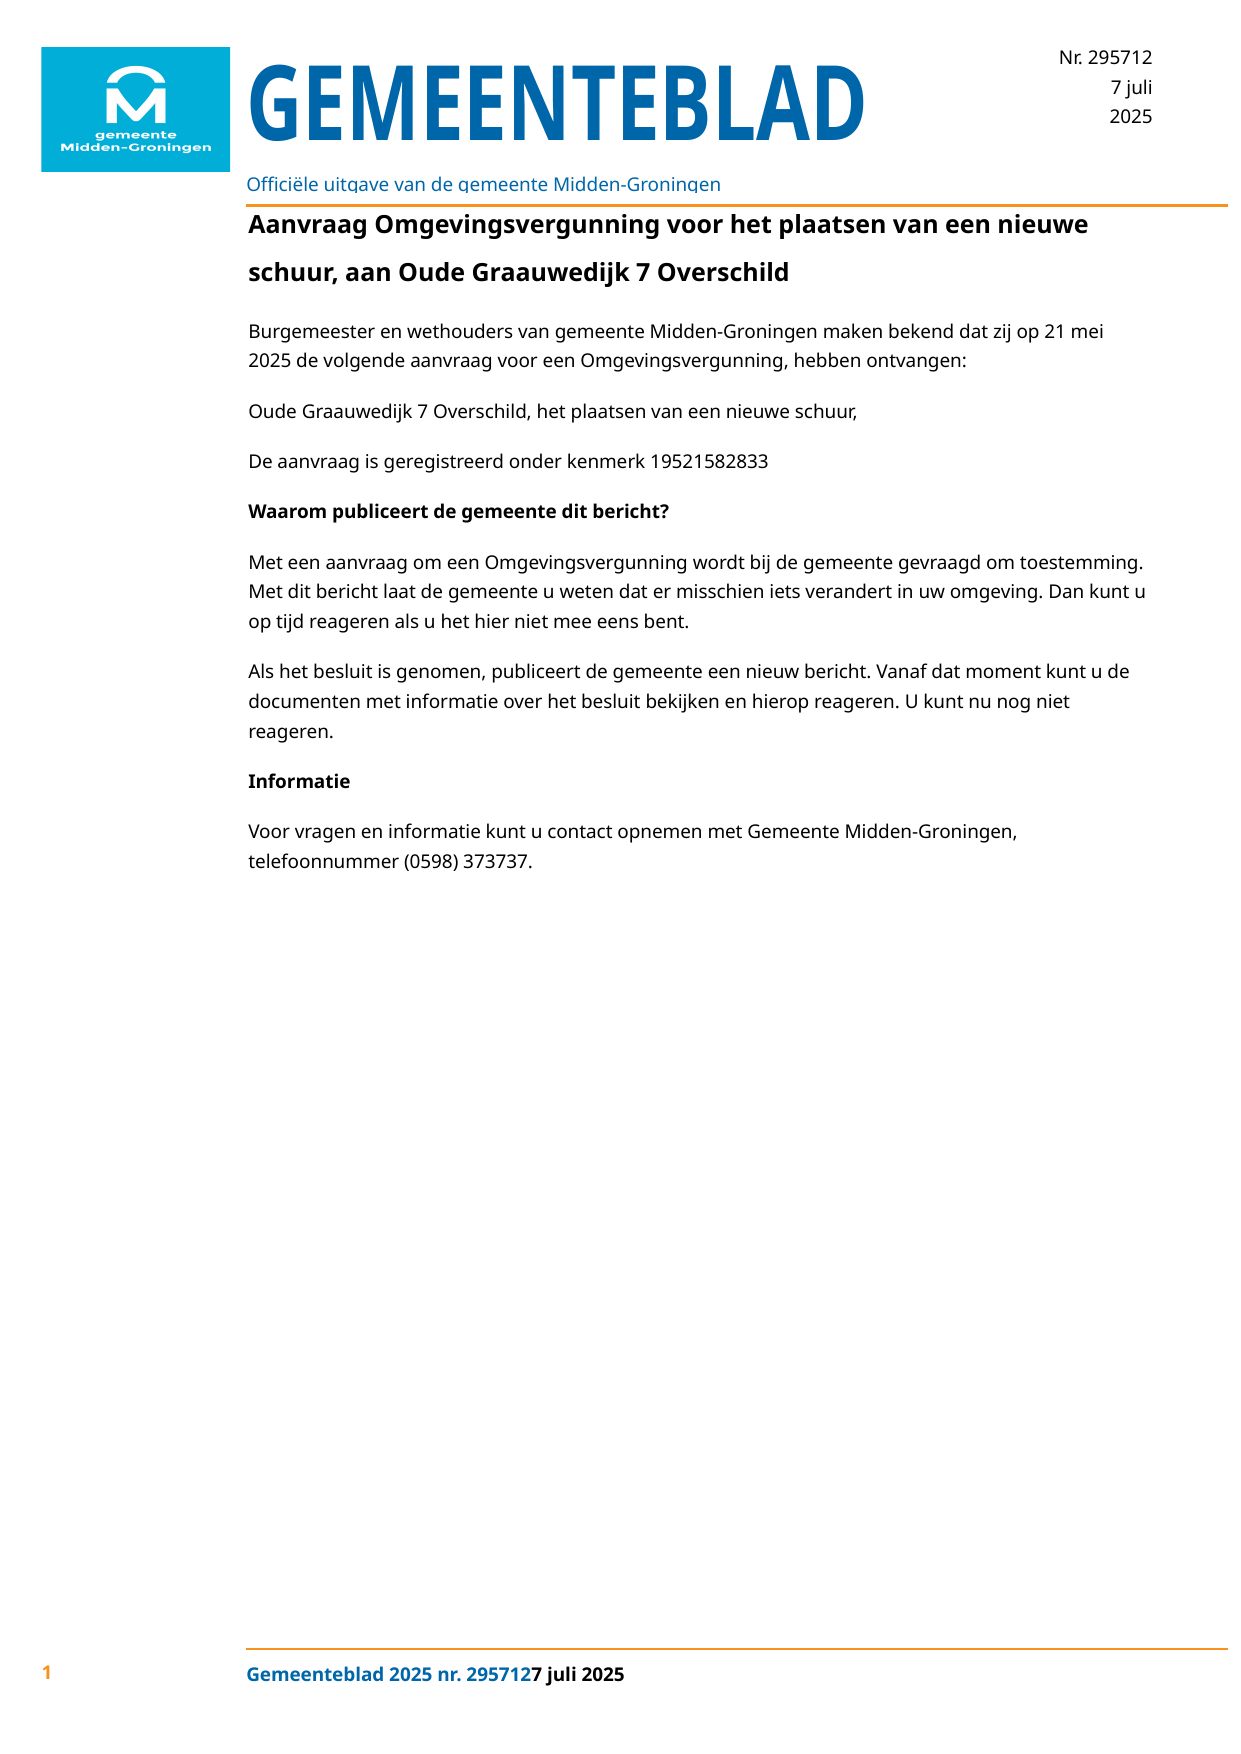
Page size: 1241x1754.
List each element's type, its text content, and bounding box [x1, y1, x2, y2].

text Informatie [248, 768, 1152, 794]
text De aanvraag is geregistreerd onder kenmerk 19521582833 [248, 448, 1152, 474]
text Oude Graauwedijk 7 Overschild, het plaatsen van een nieuwe schuur, [248, 398, 1152, 424]
picture [184, 146, 190, 153]
text Voor vragen en informatie kunt u contact opnemen met Gemeente Midden-Groningen, telefoonnummer (0598) 373737. [248, 819, 1152, 874]
picture [107, 89, 165, 122]
picture [108, 66, 164, 82]
text Met een aanvraag om een Omgevingsvergunning wordt bij de gemeente gevraagd om toestemming. Met dit bericht laat de gemeente u weten dat er misschien iets verandert in uw omgeving. Dan kunt u op tijd reageren als u het hier niet mee eens bent. [248, 549, 1152, 634]
text Als het besluit is genomen, publiceert de gemeente een nieuw bericht. Vanaf dat moment kunt u de documenten met informatie over het besluit bekijken en hierop reageren. U kunt nu nog niet reageren. [248, 659, 1152, 744]
text Burgemeester en wethouders van gemeente Midden-Groningen maken bekend dat zij op 21 mei 2025 de volgende aanvraag voor een Omgevingsvergunning, hebben ontvangen: [248, 318, 1152, 373]
text Aanvraag Omgevingsvergunning voor het plaatsen van een nieuwe schuur, aan Oude Graauwedijk 7 Overschild [248, 207, 1152, 288]
text Waarom publiceert de gemeente dit bericht? [248, 499, 1152, 524]
